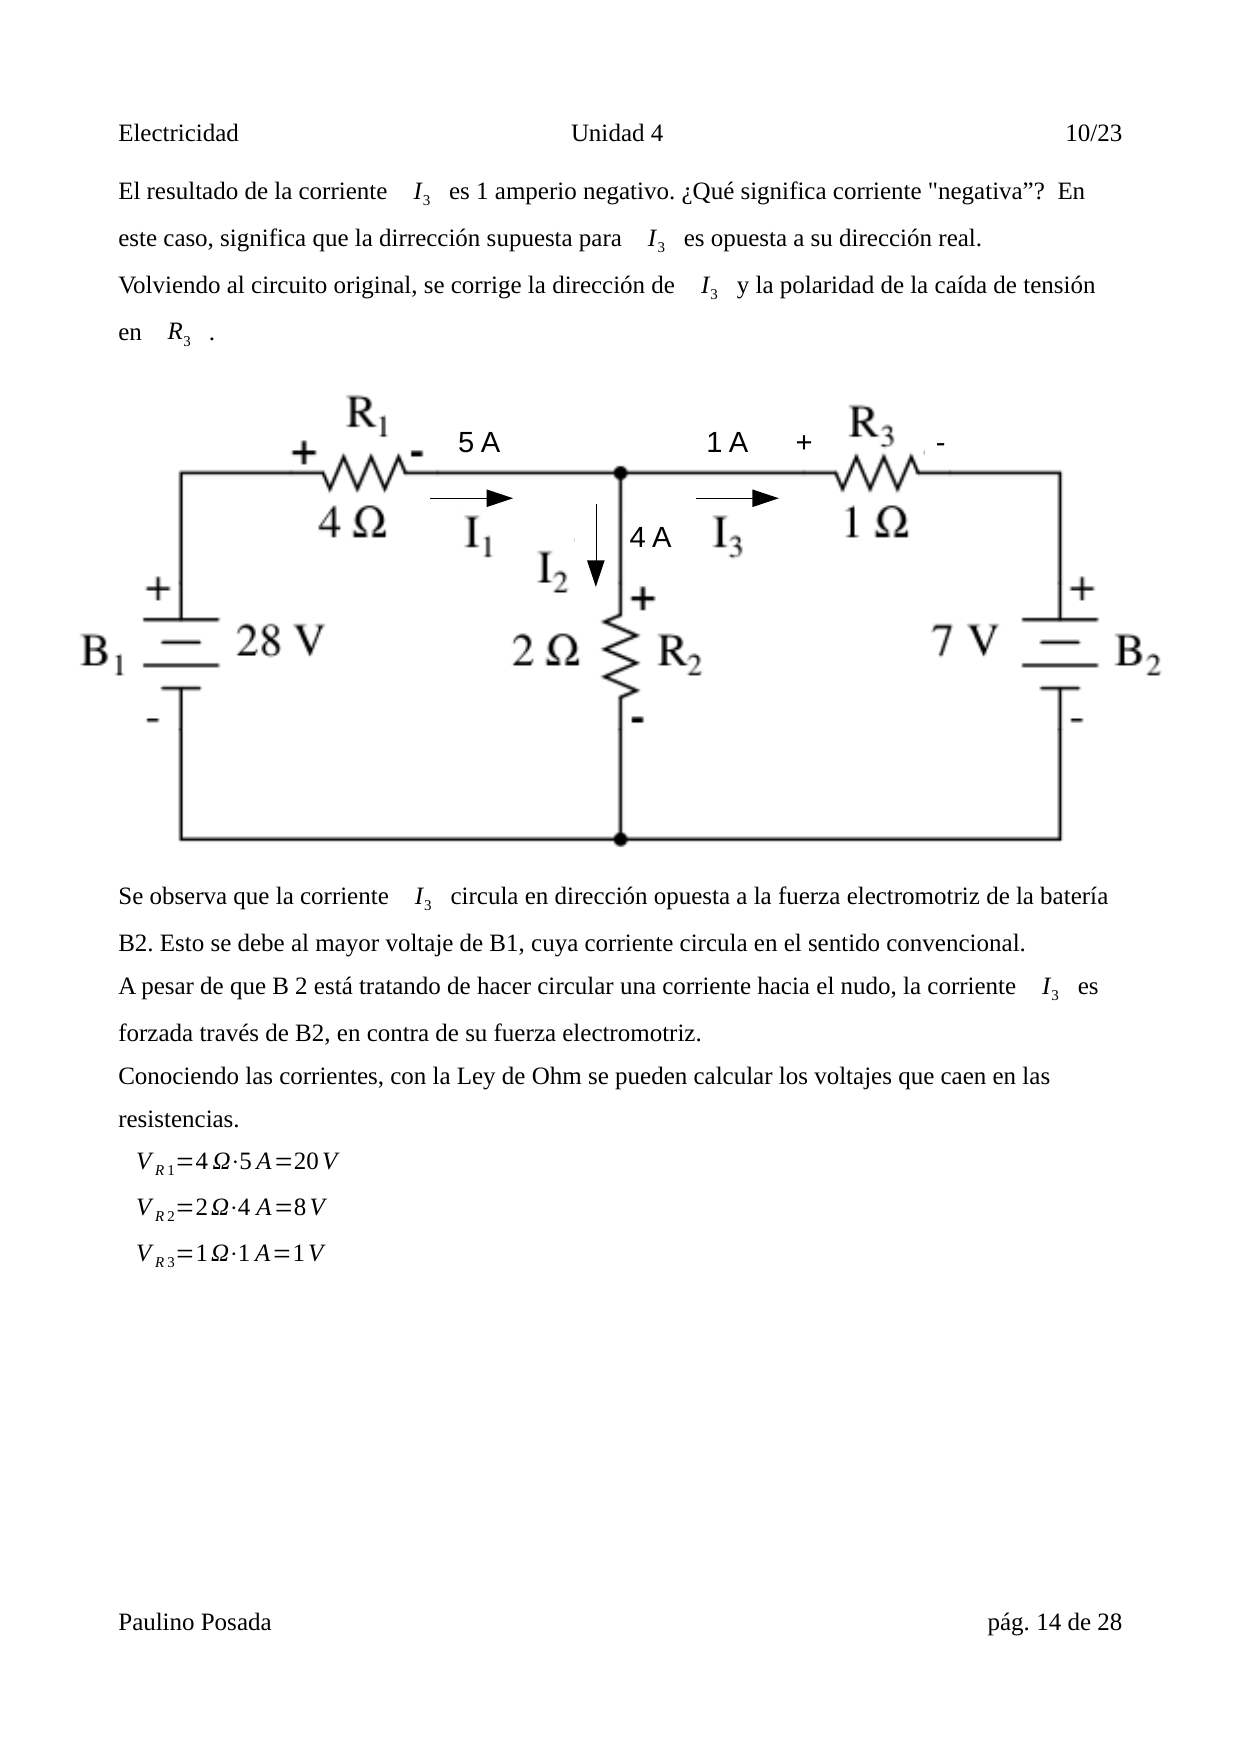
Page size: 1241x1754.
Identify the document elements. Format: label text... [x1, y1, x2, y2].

text Se observa que la corriente circula en dirección opuesta a la fuerza electromotriz de la batería B2. Esto se debe al mayor voltaje de B1, cuya corriente circula en el sentido convencional. [118, 881, 1122, 957]
text A pesar de que B 2 está tratando de hacer circular una corriente hacia el nudo, la corriente es forzada través de B2, en contra de su fuerza electromotriz. [118, 971, 1122, 1047]
text Conociendo las corrientes, con la Ley de Ohm se pueden calcular los voltajes que caen en las resistencias. [118, 1061, 1122, 1133]
picture [59, 378, 1182, 859]
text Volviendo al circuito original, se corrige la dirección de y la polaridad de la caída de tensión en . [118, 270, 1122, 349]
text El resultado de la corriente es 1 amperio negativo. ¿Qué significa corriente "negativa”? En este caso, significa que la dirrección supuesta para es opuesta a su dirección real. [118, 176, 1122, 256]
